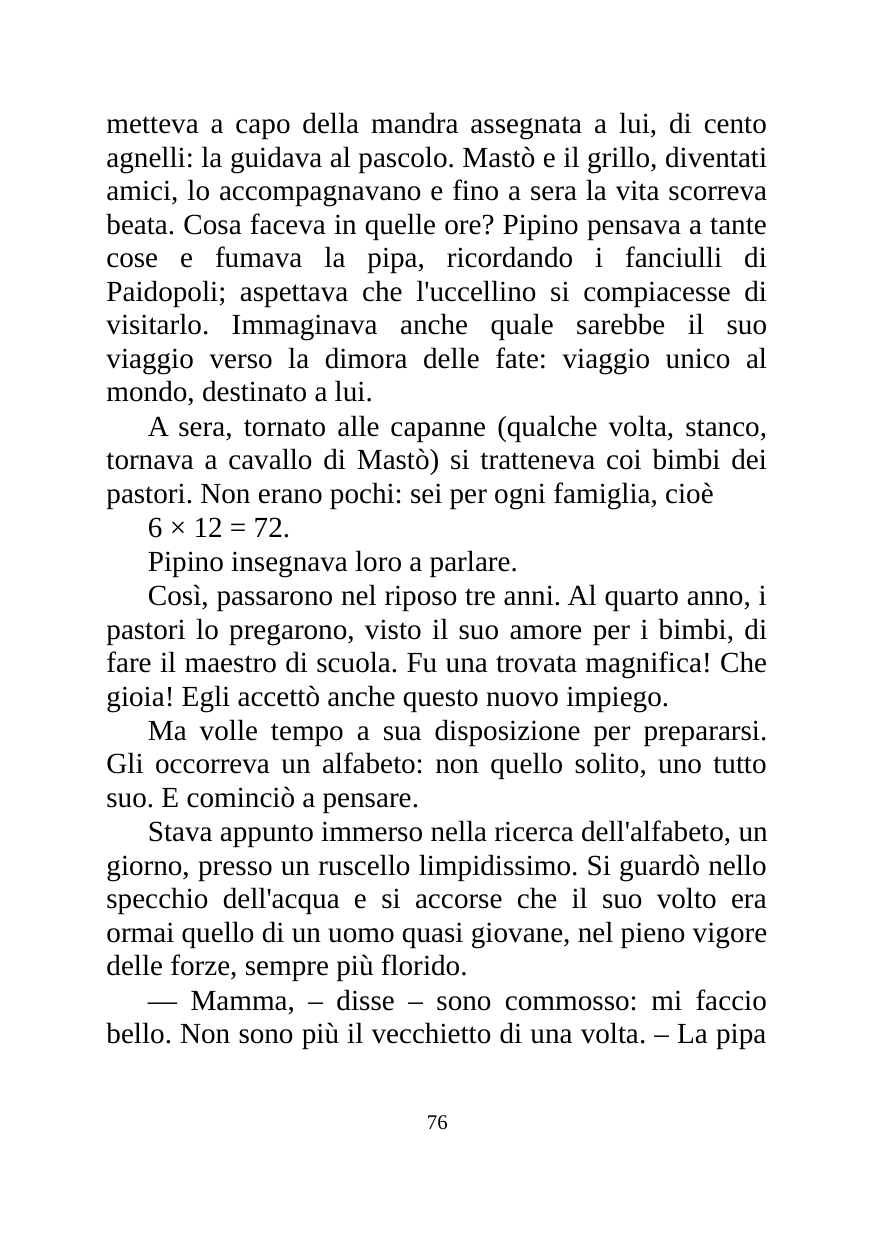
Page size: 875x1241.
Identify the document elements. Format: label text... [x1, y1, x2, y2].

text Così, passarono nel riposo tre anni. Al quarto anno, i pastori lo pregarono, visto il suo amore per i bimbi, di fare il maestro di scuola. Fu una trovata magnifica! Che gioia! Egli accettò anche questo nuovo impiego. [106, 578, 768, 712]
text Ma volle tempo a sua disposizione per prepararsi. Gli occorreva un alfabeto: non quello solito, uno tutto suo. E cominciò a pensare. [106, 713, 768, 814]
text A sera, tornato alle capanne (qualche volta, stanco, tornava a cavallo di Mastò) si tratteneva coi bimbi dei pastori. Non erano pochi: sei per ogni famiglia, cioè [106, 409, 768, 509]
text Pipino insegnava loro a parlare. [106, 544, 768, 578]
text — Mamma, – disse – sono commosso: mi faccio bello. Non sono più il vecchietto di una volta. – La pipa [106, 983, 768, 1050]
text metteva a capo della mandra assegnata a lui, di cento agnelli: la guidava al pascolo. Mastò e il grillo, diventati amici, lo accompagnavano e fino a sera la vita scorreva beata. Cosa faceva in quelle ore? Pipino pensava a tante cose e fumava la pipa, ricordando i fanciulli di Paidopoli; aspettava che l'uccellino si compiacesse di visitarlo. Immaginava anche quale sarebbe il suo viaggio verso la dimora delle fate: viaggio unico al mondo, destinato a lui. [106, 106, 768, 408]
text Stava appunto immerso nella ricerca dell'alfabeto, un giorno, presso un ruscello limpidissimo. Si guardò nello specchio dell'acqua e si accorse che il suo volto era ormai quello di un uomo quasi giovane, nel pieno vigore delle forze, sempre più florido. [106, 814, 768, 982]
text 6 × 12 = 72. [106, 510, 768, 543]
